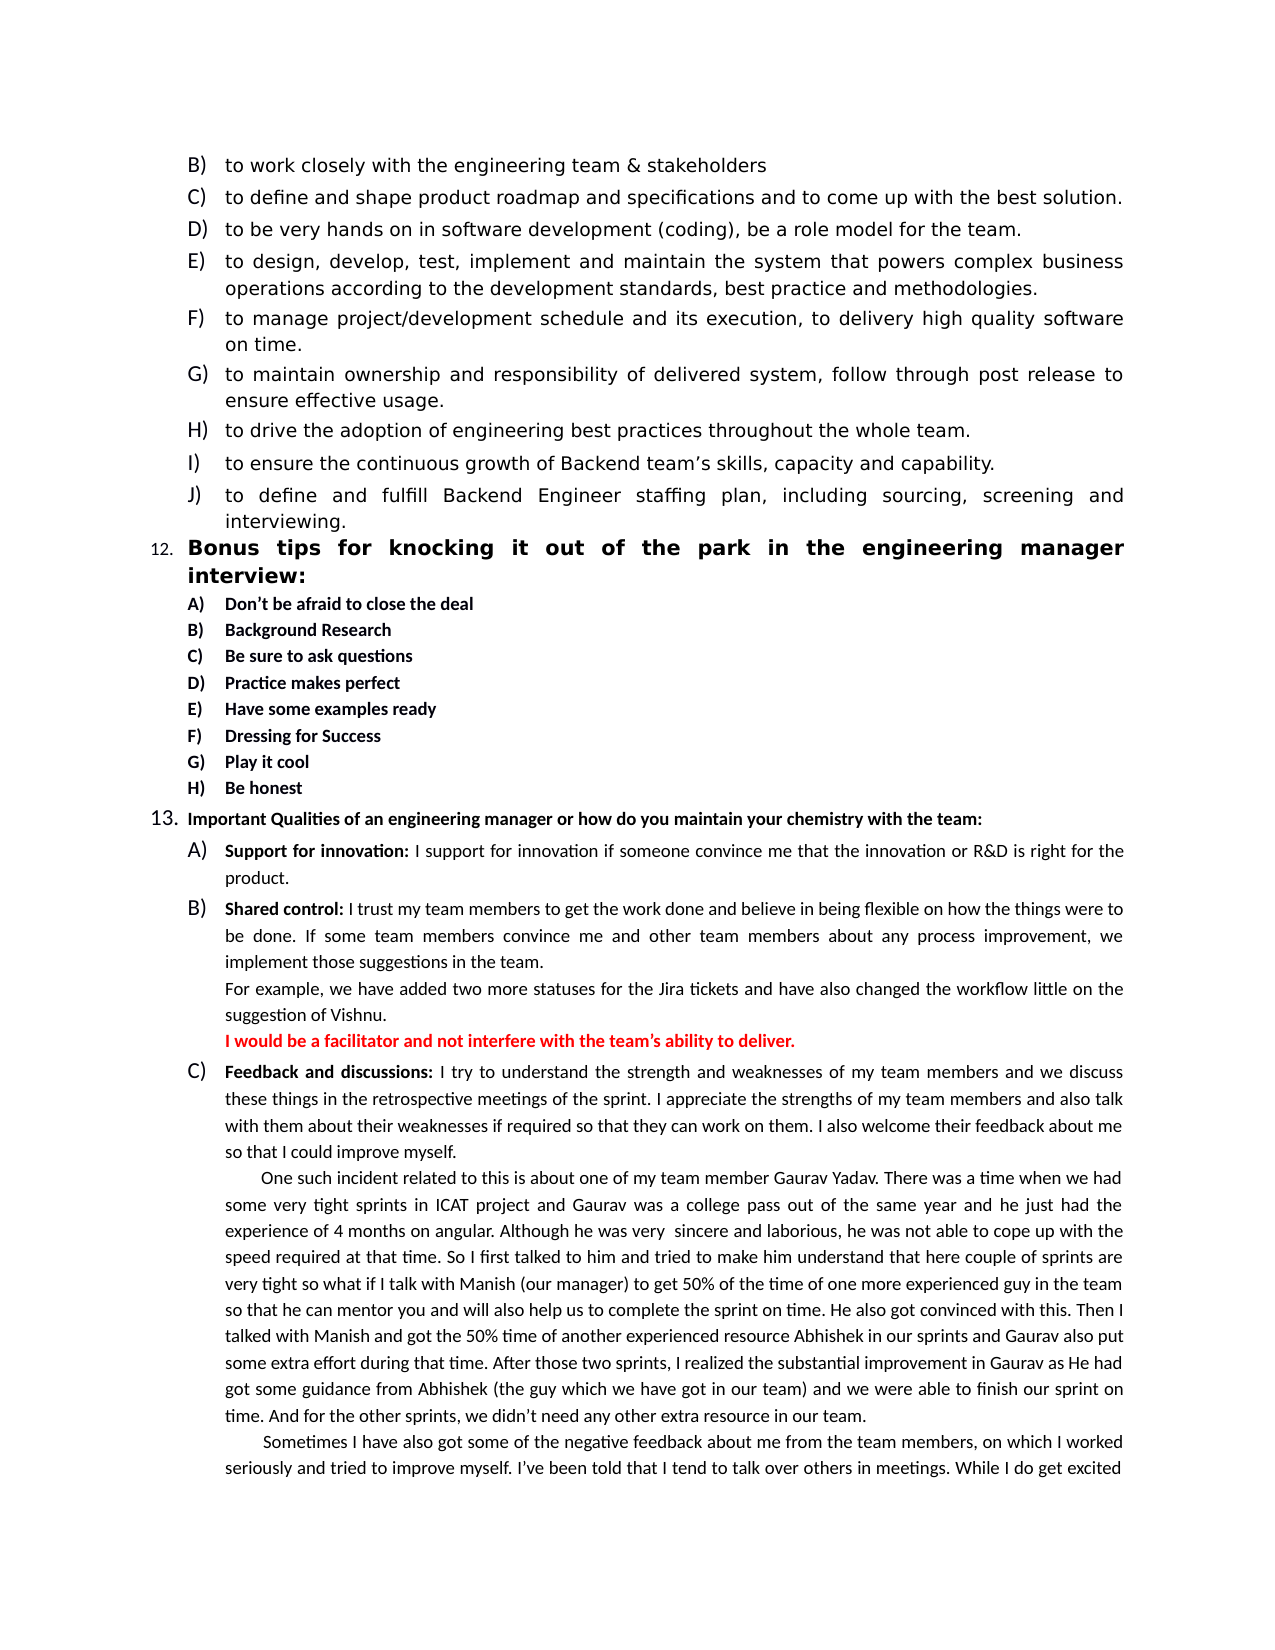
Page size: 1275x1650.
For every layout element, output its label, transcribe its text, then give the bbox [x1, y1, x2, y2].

list Have some examples ready [187, 697, 1125, 720]
list Sometimes I have also got some of the negative feedback about me from the team members, on which I worked seriously and tried to improve myself. I’ve been told that I tend to talk over others in meetings. While I do get excited [187, 1430, 1125, 1479]
list Shared control: I trust my team members to get the work done and believe in being flexible on how the things were to be done. If some team members convince me and other team members about any process improvement, we implement those suggestions in the team. [187, 893, 1125, 973]
list Don’t be afraid to close the deal [187, 592, 1125, 615]
list Practice makes perfect [187, 671, 1125, 694]
list One such incident related to this is about one of my team member Gaurav Yadav. There was a time when we had some very tight sprints in ICAT project and Gaurav was a college pass out of the same year and he just had the experience of 4 months on angular. Although he was very sincere and laborious, he was not able to cope up with the speed required at that time. So I first talked to him and tried to make him understand that here couple of sprints are very tight so what if I talk with Manish (our manager) to get 50% of the time of one more experienced guy in the team so that he can mentor you and will also help us to complete the sprint on time. He also got convinced with this. Then I talked with Manish and got the 50% time of another experienced resource Abhishek in our sprints and Gaurav also put some extra effort during that time. After those two sprints, I realized the substantial improvement in Gaurav as He had got some guidance from Abhishek (the guy which we have got in our team) and we were able to finish our sprint on time. And for the other sprints, we didn’t need any other extra resource in our team. [187, 1167, 1125, 1427]
list Be honest [187, 776, 1125, 799]
list Support for innovation: I support for innovation if someone convince me that the innovation or R&D is right for the product. [187, 835, 1125, 889]
list to maintain ownership and responsibility of delivered system, follow through post release to ensure effective usage. [187, 359, 1125, 412]
list For example, we have added two more statuses for the Jira tickets and have also changed the workflow little on the suggestion of Vishnu. [187, 977, 1125, 1026]
list Be sure to ask questions [187, 645, 1125, 668]
list Important Qualities of an engineering manager or how do you maintain your chemistry with the team: [150, 803, 1125, 831]
list Play it cool [187, 750, 1125, 773]
list to be very hands on in software development (coding), be a role model for the team. [187, 214, 1125, 242]
list to ensure the continuous growth of Backend team’s skills, capacity and capability. [187, 448, 1125, 476]
list to manage project/development schedule and its execution, to delivery high quality software on time. [187, 303, 1125, 356]
list to define and fulfill Backend Engineer staffing plan, including sourcing, screening and interviewing. [187, 480, 1125, 533]
list Bonus tips for knocking it out of the park in the engineering manager interview: [150, 536, 1125, 588]
list to define and shape product roadmap and specifications and to come up with the best solution. [187, 182, 1125, 210]
list Background Research [187, 618, 1125, 641]
list Feedback and discussions: I try to understand the strength and weaknesses of my team members and we discuss these things in the retrospective meetings of the sprint. I appreciate the strengths of my team members and also talk with them about their weaknesses if required so that they can work on them. I also welcome their feedback about me so that I could improve myself. [187, 1056, 1125, 1163]
list I would be a facilitator and not interfere with the team’s ability to deliver. [187, 1030, 1125, 1053]
list Dressing for Success [187, 724, 1125, 747]
list to design, develop, test, implement and maintain the system that powers complex business operations according to the development standards, best practice and methodologies. [187, 247, 1125, 300]
list to work closely with the engineering team & stakeholders [187, 150, 1125, 178]
list to drive the adoption of engineering best practices throughout the whole team. [187, 416, 1125, 444]
